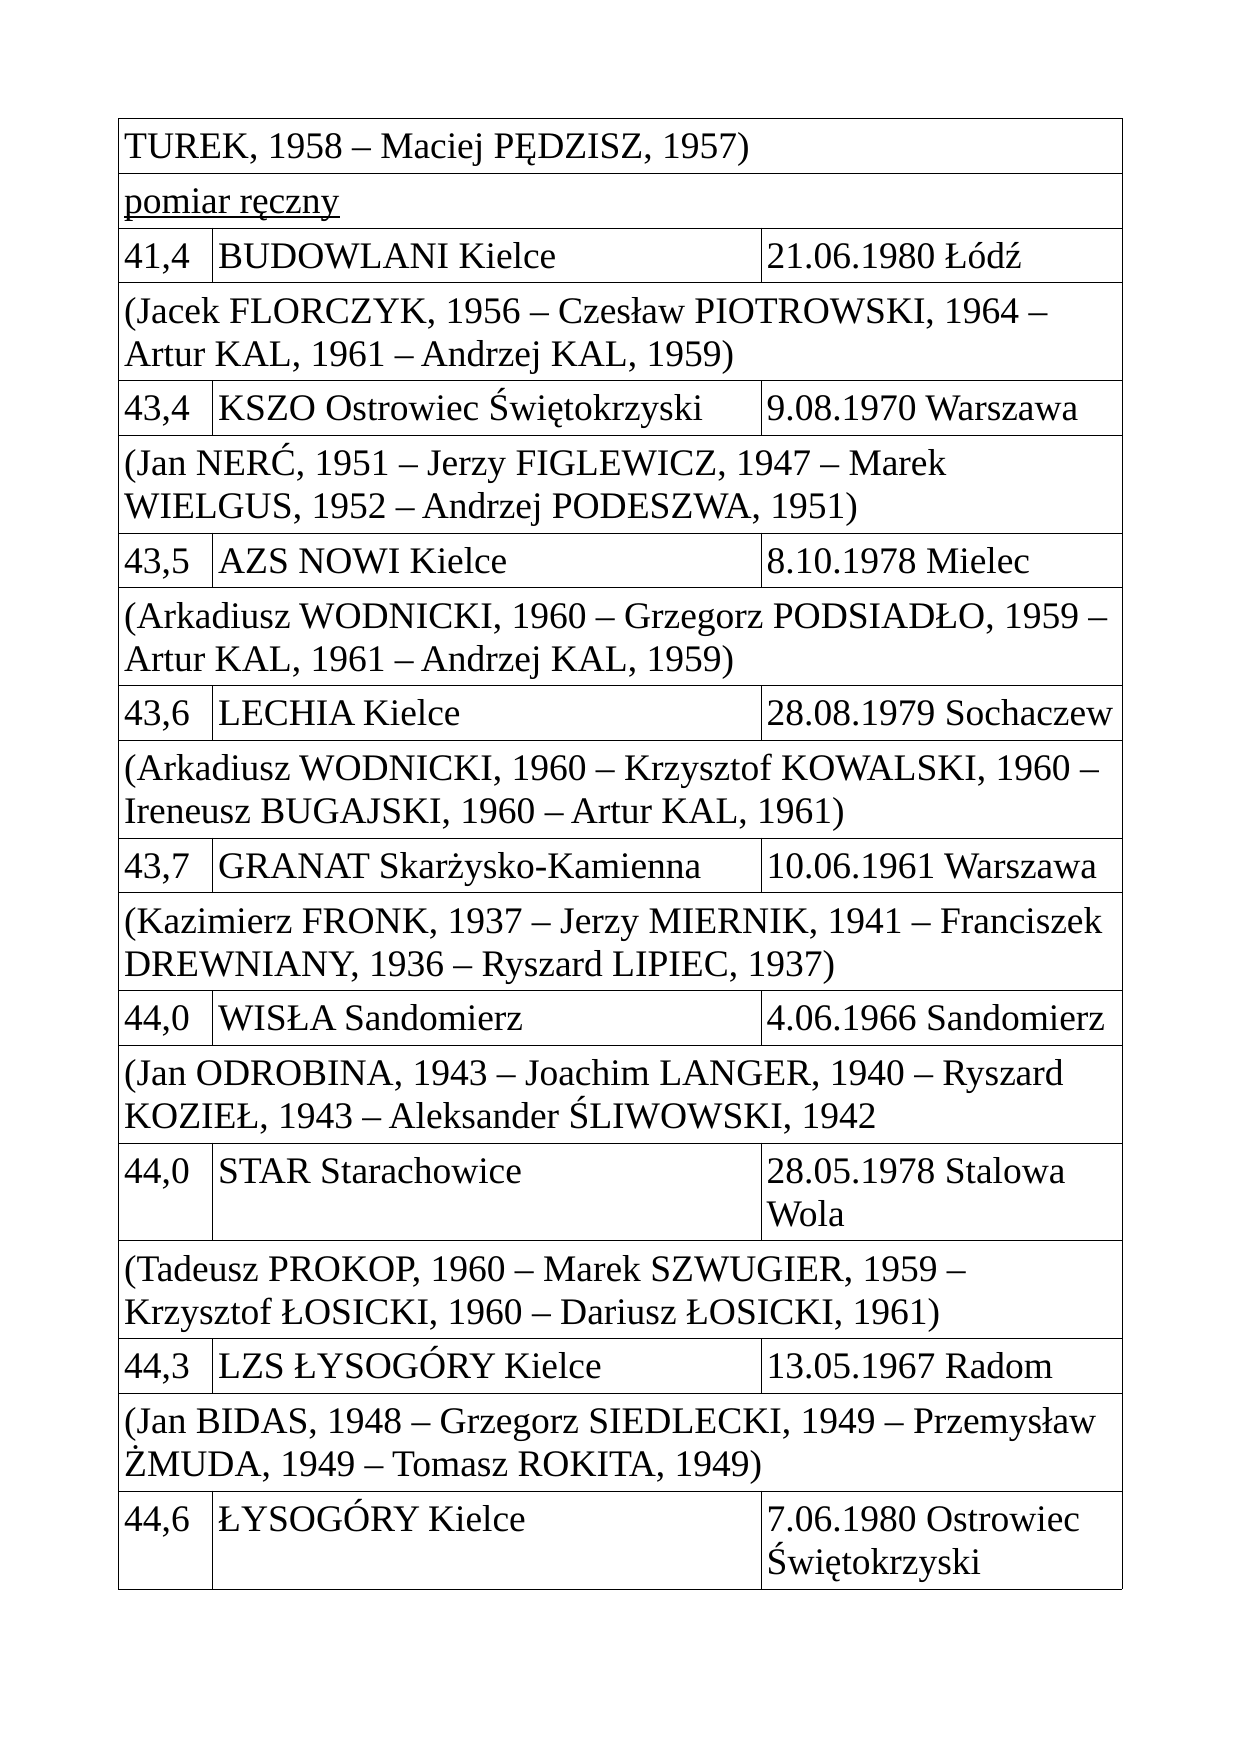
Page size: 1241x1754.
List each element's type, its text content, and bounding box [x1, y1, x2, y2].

table_cell WISŁA Sandomierz [213, 991, 761, 1045]
table_cell 43,6 [119, 686, 212, 740]
table_cell 44,0 [119, 991, 212, 1045]
table_cell 28.08.1979 Sochaczew [762, 686, 1122, 740]
table_cell 43,7 [119, 839, 212, 892]
table_cell 7.06.1980 Ostrowiec Świętokrzyski [762, 1492, 1122, 1588]
table_cell LZS ŁYSOGÓRY Kielce [213, 1339, 761, 1393]
table_cell (Kazimierz FRONK, 1937 – Jerzy MIERNIK, 1941 – Franciszek DREWNIANY, 1936 – Ryszard LIPIEC, 1937) [119, 893, 1122, 990]
table_cell (Jan ODROBINA, 1943 – Joachim LANGER, 1940 – Ryszard KOZIEŁ, 1943 – Aleksander ŚLIWOWSKI, 1942 [119, 1046, 1122, 1142]
table_cell AZS NOWI Kielce [213, 534, 761, 587]
table_cell (Jan BIDAS, 1948 – Grzegorz SIEDLECKI, 1949 – Przemysław ŻMUDA, 1949 – Tomasz ROKITA, 1949) [119, 1394, 1122, 1491]
table_cell ŁYSOGÓRY Kielce [213, 1492, 761, 1588]
table_cell LECHIA Kielce [213, 686, 761, 740]
table_cell (Arkadiusz WODNICKI, 1960 – Grzegorz PODSIADŁO, 1959 – Artur KAL, 1961 – Andrzej KAL, 1959) [119, 588, 1122, 685]
table_cell 13.05.1967 Radom [762, 1339, 1122, 1393]
table_cell 10.06.1961 Warszawa [762, 839, 1122, 892]
table_cell (Jacek FLORCZYK, 1956 – Czesław PIOTROWSKI, 1964 – Artur KAL, 1961 – Andrzej KAL, 1959) [119, 283, 1122, 380]
table_cell pomiar ręczny [119, 174, 1122, 227]
table_cell BUDOWLANI Kielce [213, 229, 761, 282]
table_cell 4.06.1966 Sandomierz [762, 991, 1122, 1045]
table_cell KSZO Ostrowiec Świętokrzyski [213, 381, 761, 435]
table_cell 43,4 [119, 381, 212, 435]
table_cell (Tadeusz PROKOP, 1960 – Marek SZWUGIER, 1959 – Krzysztof ŁOSICKI, 1960 – Dariusz ŁOSICKI, 1961) [119, 1241, 1122, 1338]
table_cell 21.06.1980 Łódź [762, 229, 1122, 282]
table_cell 28.05.1978 Stalowa Wola [762, 1144, 1122, 1240]
table_cell 44,3 [119, 1339, 212, 1393]
table_cell 44,6 [119, 1492, 212, 1588]
table_cell 8.10.1978 Mielec [762, 534, 1122, 587]
table_cell 44,0 [119, 1144, 212, 1240]
table_cell GRANAT Skarżysko-Kamienna [213, 839, 761, 892]
table_cell 41,4 [119, 229, 212, 282]
table_cell (Arkadiusz WODNICKI, 1960 – Krzysztof KOWALSKI, 1960 – Ireneusz BUGAJSKI, 1960 – Artur KAL, 1961) [119, 741, 1122, 837]
table_cell (Jan NERĆ, 1951 – Jerzy FIGLEWICZ, 1947 – Marek WIELGUS, 1952 – Andrzej PODESZWA, 1951) [119, 436, 1122, 532]
table_cell STAR Starachowice [213, 1144, 761, 1240]
table_cell TUREK, 1958 – Maciej PĘDZISZ, 1957) [119, 119, 1122, 173]
table_cell 9.08.1970 Warszawa [762, 381, 1122, 435]
table_cell 43,5 [119, 534, 212, 587]
